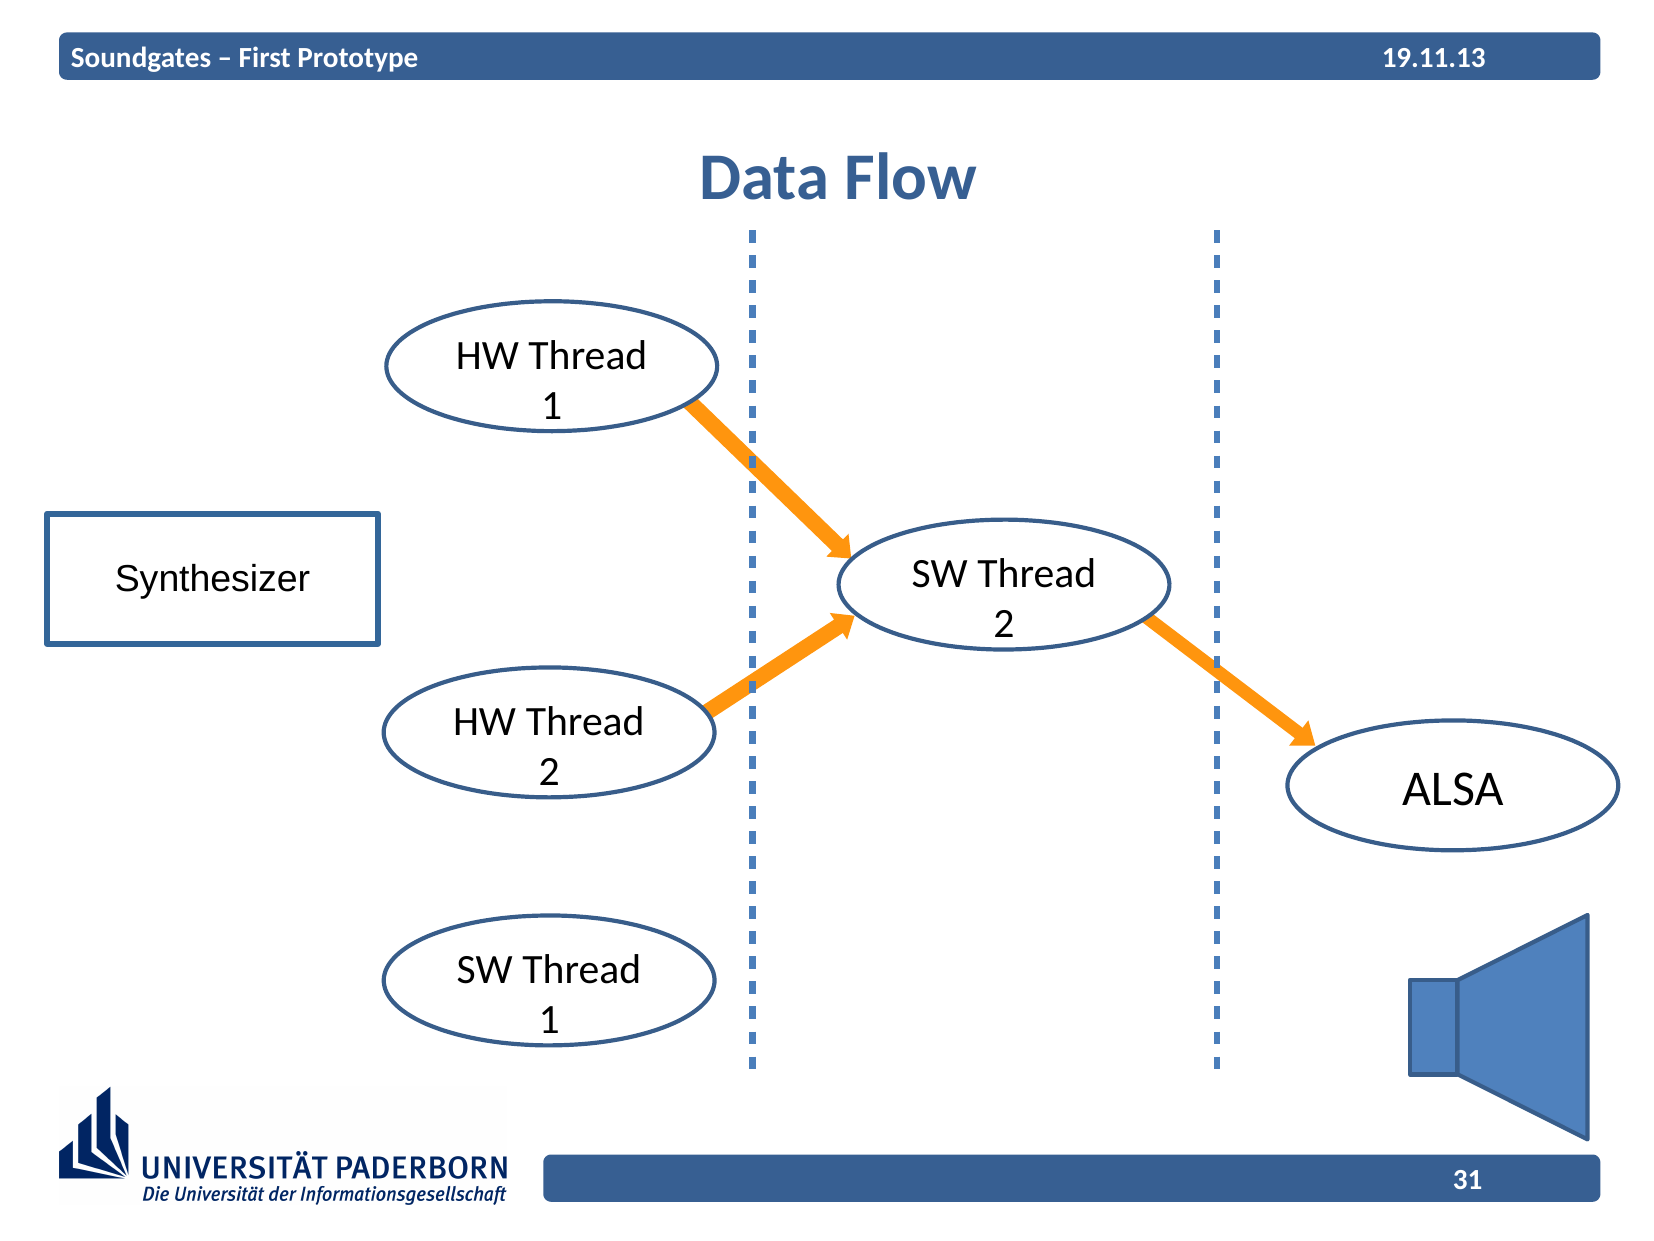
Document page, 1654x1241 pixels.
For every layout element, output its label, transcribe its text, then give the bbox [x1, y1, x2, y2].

picture [59, 1086, 507, 1205]
text_box Synthesizer [47, 513, 378, 644]
title Data Flow [82, 121, 1595, 225]
text_box 19.11.13 [1381, 32, 1583, 80]
text_box [683, 398, 852, 559]
text_box ALSA [1287, 720, 1619, 851]
text_box HW Thread 2 [383, 667, 715, 798]
text_box SW Thread 2 [838, 519, 1170, 650]
text_box [701, 612, 855, 719]
text_box SW Thread 1 [383, 915, 715, 1046]
text_box HW Thread 1 [386, 301, 718, 432]
text_box Soundgates – First Prototype [70, 32, 1359, 80]
text_box [1452, 1154, 1583, 1202]
text_box [1141, 614, 1316, 746]
text_box [1410, 914, 1588, 1140]
